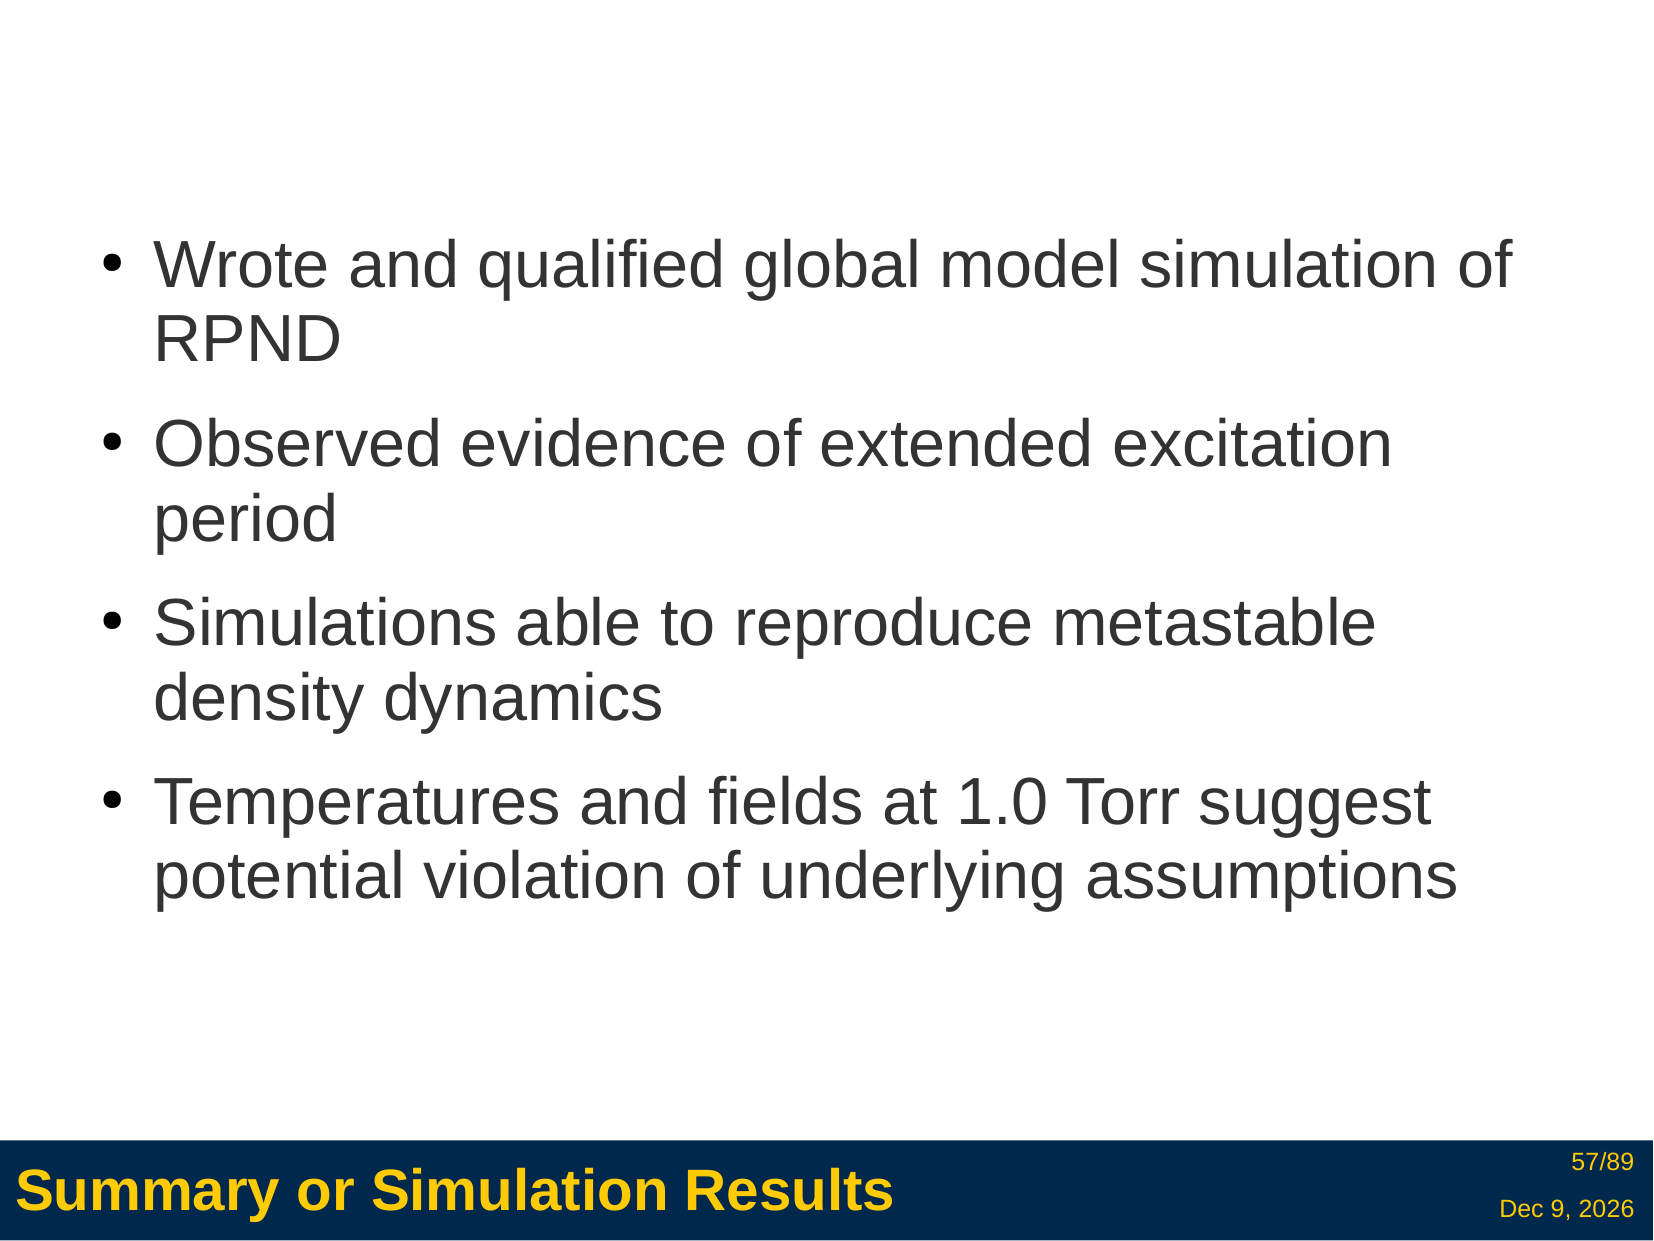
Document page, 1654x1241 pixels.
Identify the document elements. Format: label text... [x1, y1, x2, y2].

title Summary or Simulation Results [14, 1140, 1380, 1241]
list Wrote and qualified global model simulation of RPND Observed evidence of extended excitation period Simulations able to reproduce metastable density dynamics Temperatures and fields at 1.0 Torr suggest potential violation of underlying assumptions [82, 75, 1571, 1066]
